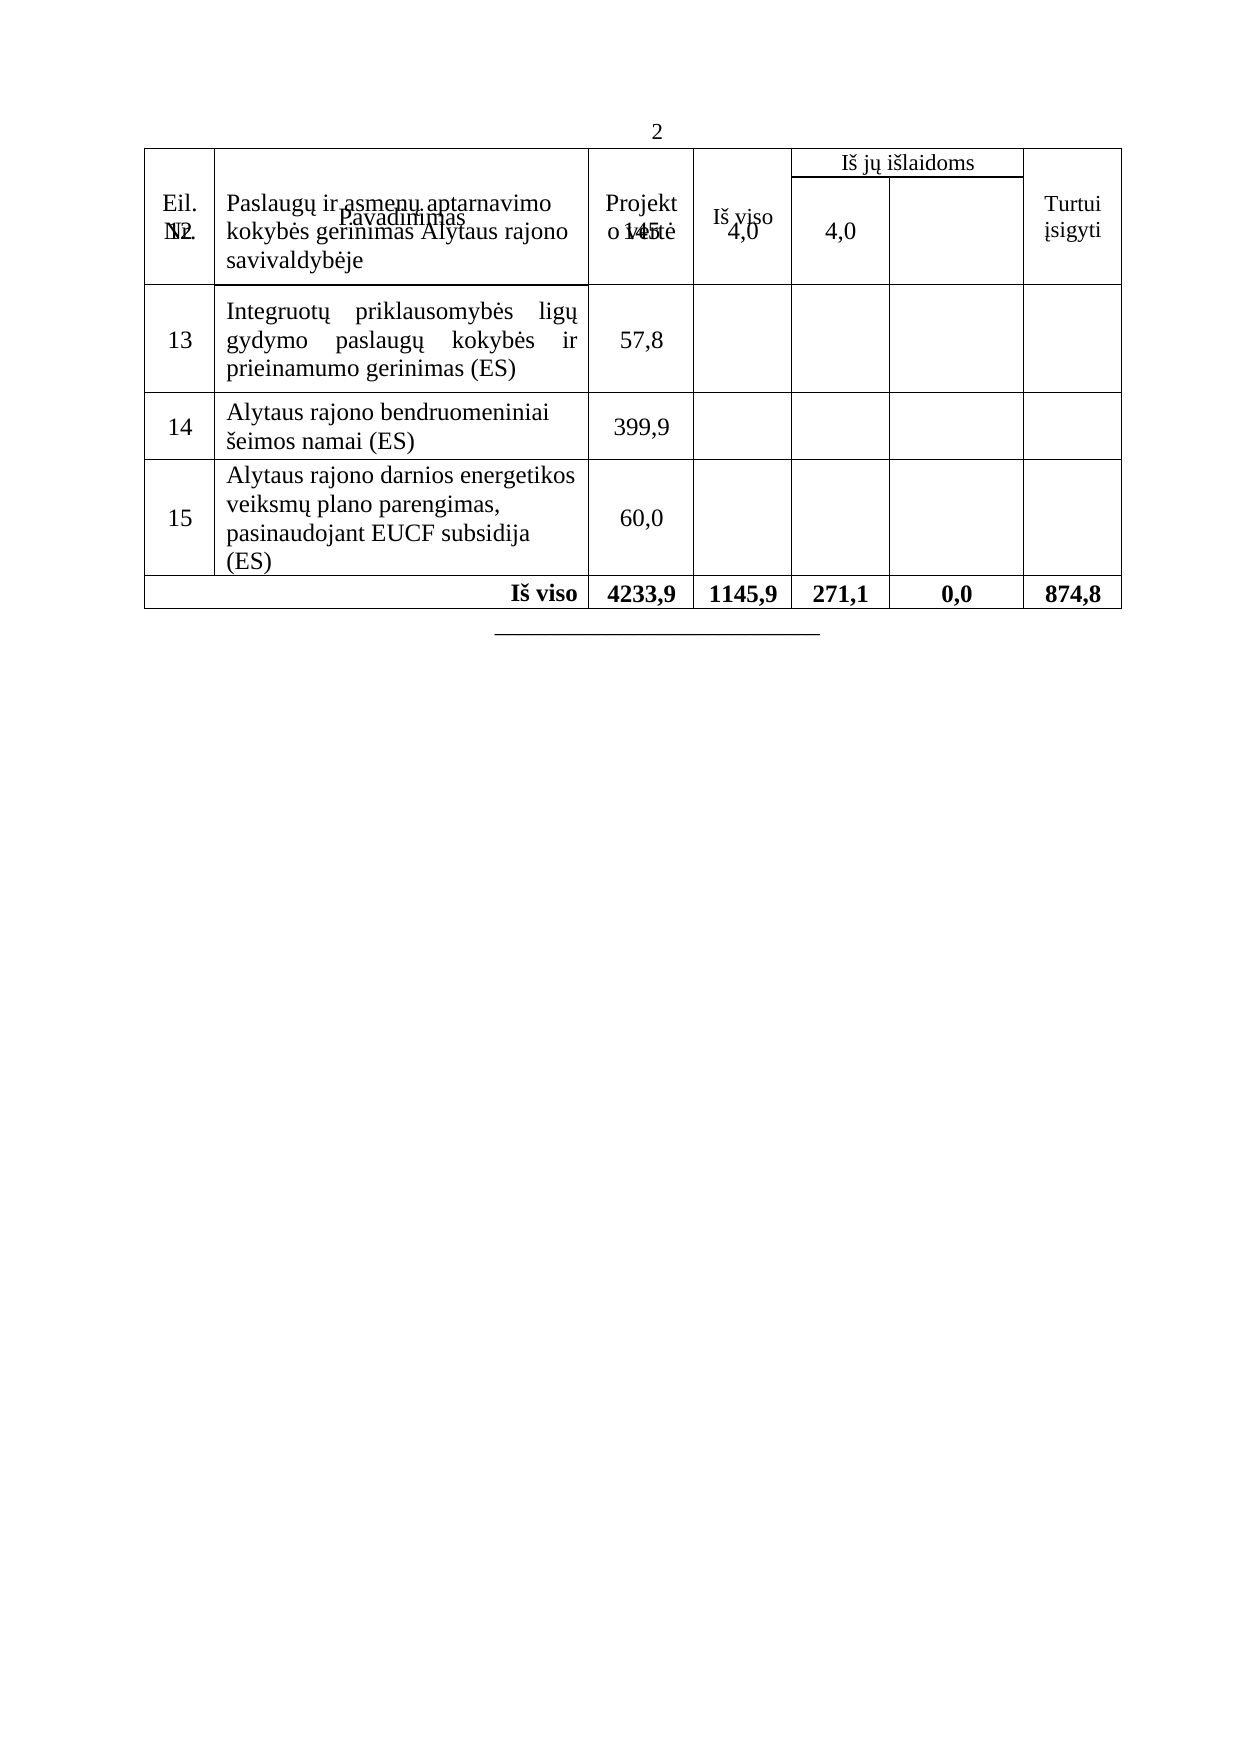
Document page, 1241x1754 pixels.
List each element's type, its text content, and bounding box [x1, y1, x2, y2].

table_cell Alytaus rajono bendruomeniniai šeimos namai (ES) [215, 393, 588, 459]
table_cell 0,0 [890, 576, 1023, 608]
table_cell [1024, 285, 1121, 392]
table_header Iš jų išlaidoms [792, 149, 1023, 176]
table_cell [1024, 176, 1121, 284]
table_header [589, 149, 693, 176]
table_cell [890, 460, 1023, 575]
table_cell 4233,9 [589, 576, 693, 608]
table_cell 4,0 [792, 178, 889, 284]
table_cell [694, 460, 791, 575]
table_cell 4,0 [694, 176, 791, 284]
table_cell [792, 393, 889, 459]
table_cell [890, 178, 1023, 284]
table_header [694, 149, 791, 176]
table_header [215, 149, 588, 176]
table_cell 399,9 [589, 393, 693, 459]
text __________________________ [133, 609, 1181, 637]
table_cell [1024, 393, 1121, 459]
table_cell 874,8 [1024, 576, 1121, 608]
table_cell 145 [589, 176, 693, 284]
table_cell 15 [145, 460, 214, 575]
table_cell [792, 285, 889, 392]
table_cell 1145,9 [694, 576, 791, 608]
table_cell 60,0 [589, 460, 693, 575]
table_cell [694, 285, 791, 392]
table_cell [890, 285, 1023, 392]
table_cell [1024, 460, 1121, 575]
table_cell Alytaus rajono darnios energetikos veiksmų plano parengimas, pasinaudojant EUCF subsidija (ES) [215, 460, 588, 575]
table_cell 57,8 [589, 285, 693, 392]
table_cell Integruotų priklausomybės ligų gydymo paslaugų kokybės ir prieinamumo gerinimas (ES) [215, 286, 588, 392]
table_cell [792, 460, 889, 575]
table_header [145, 149, 214, 176]
table_header [1024, 149, 1121, 176]
table_cell [890, 393, 1023, 459]
table_cell 14 [145, 393, 214, 459]
table_cell 13 [145, 285, 214, 392]
table_cell Iš viso [145, 576, 588, 608]
table_cell Paslaugų ir asmenų aptarnavimo kokybės gerinimas Alytaus rajono savivaldybėje [215, 176, 588, 284]
table_cell [694, 393, 791, 459]
table_cell 12 [145, 176, 214, 284]
table_cell 271,1 [792, 576, 889, 608]
